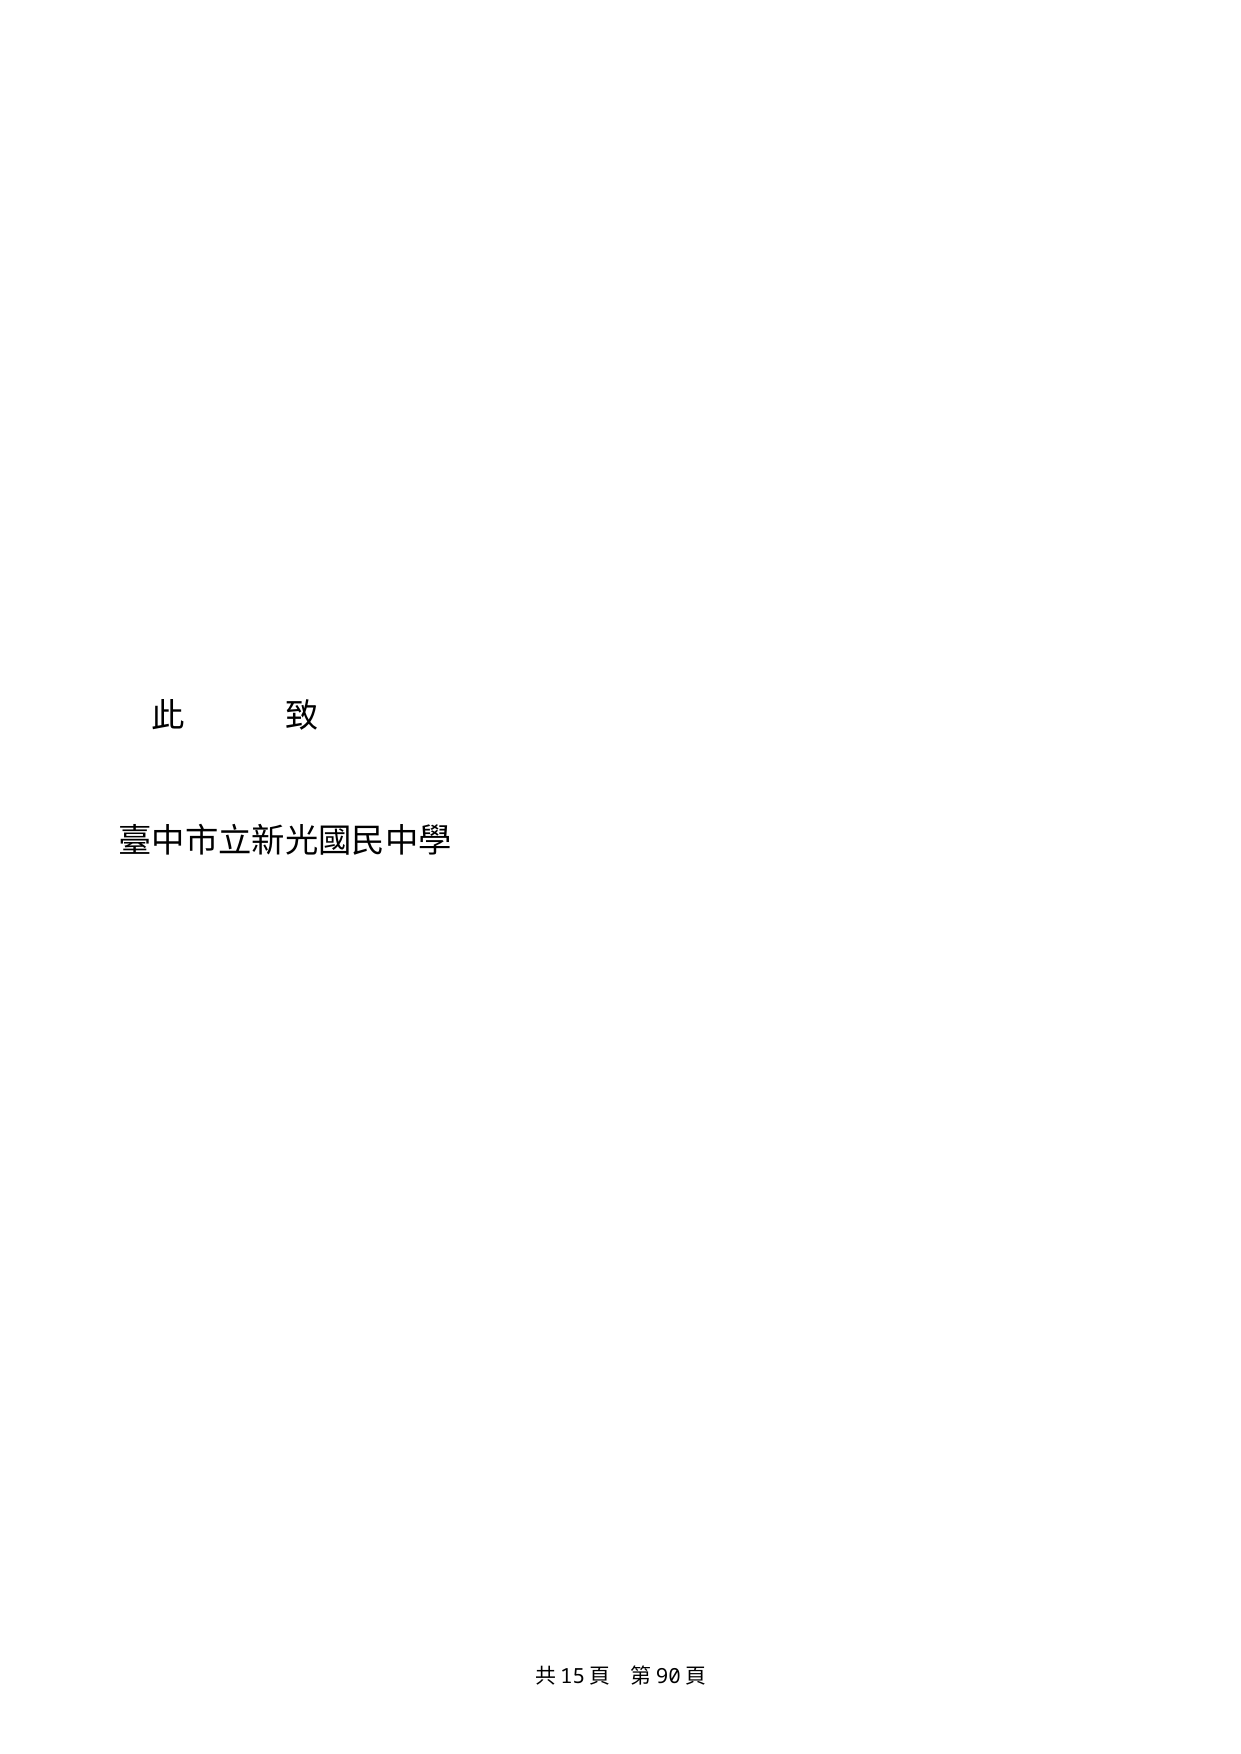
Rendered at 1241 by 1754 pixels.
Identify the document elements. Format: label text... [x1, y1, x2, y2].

text 臺中市立新光國民中學 [118, 797, 1122, 859]
text 此 致 [118, 672, 1122, 734]
